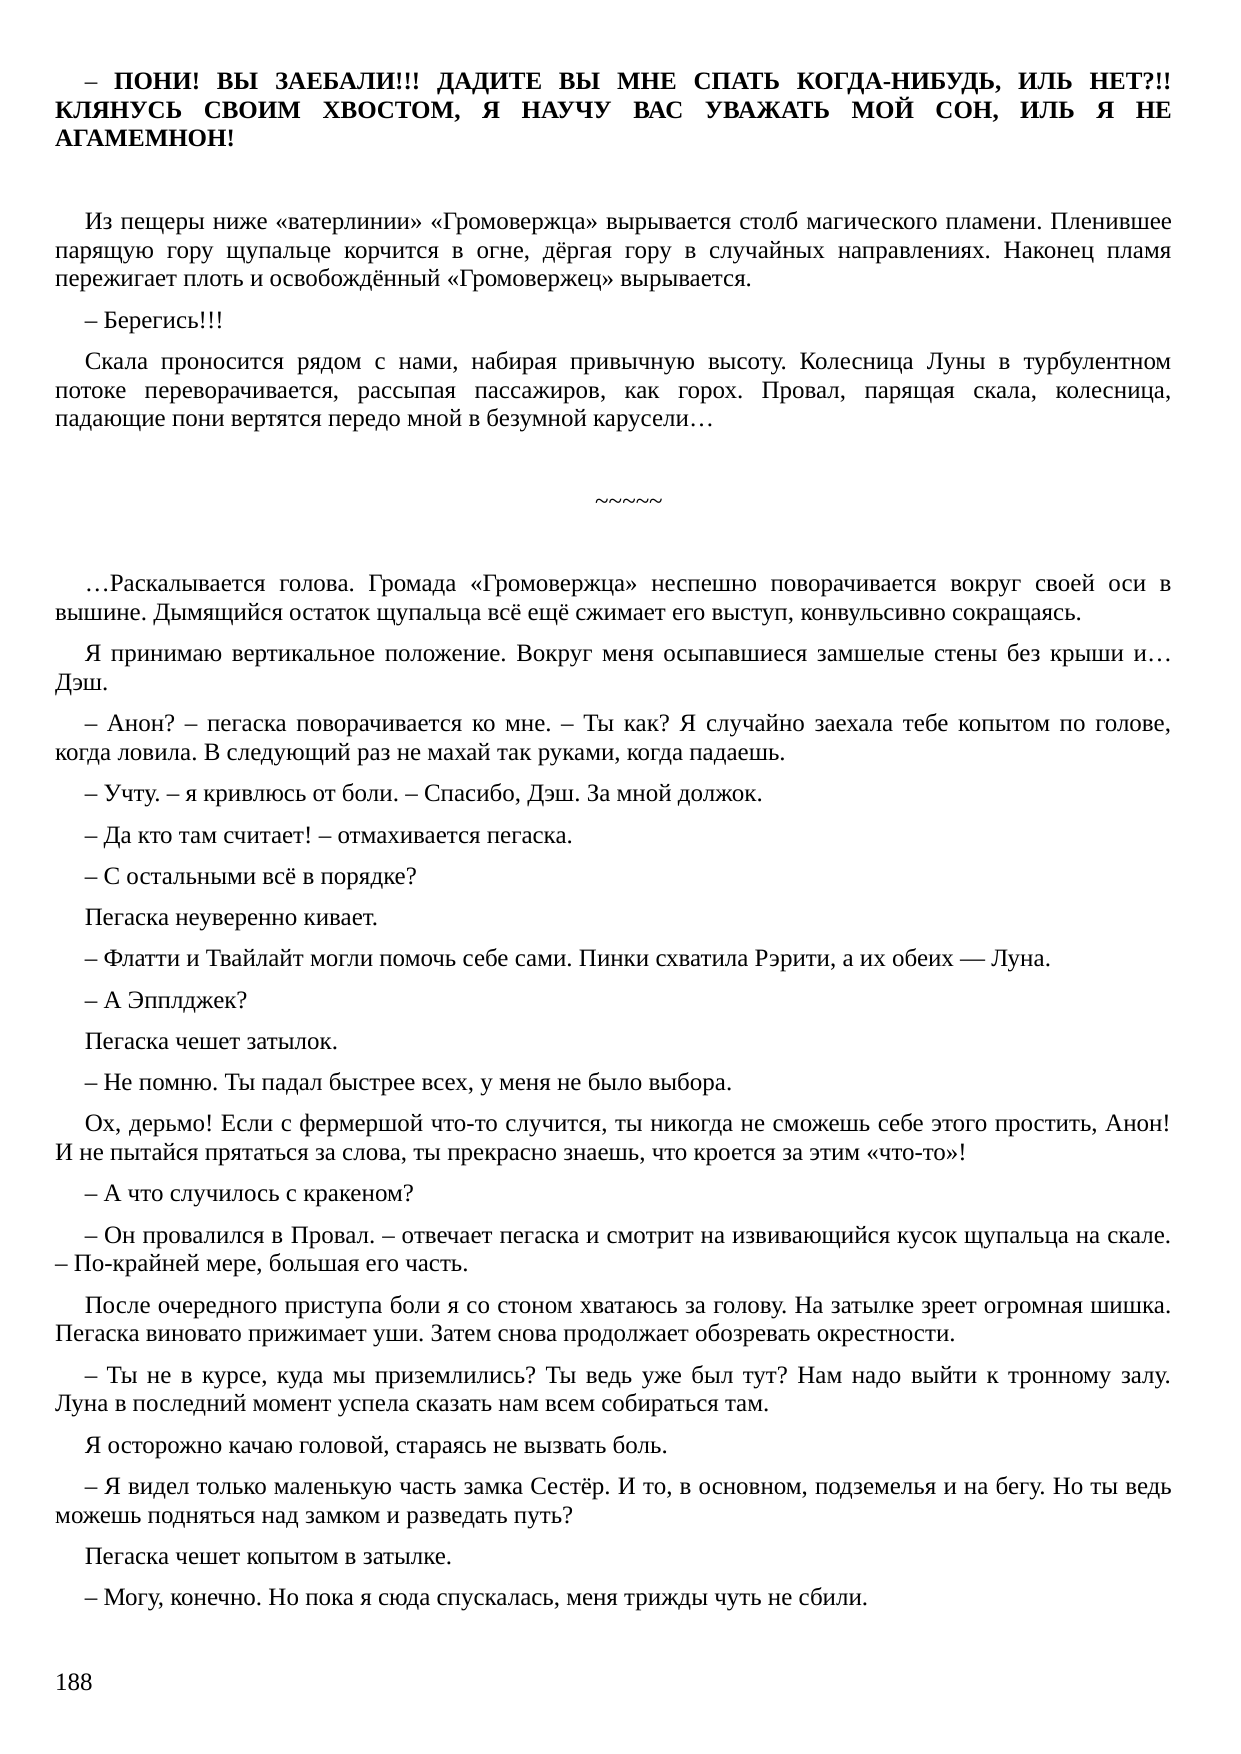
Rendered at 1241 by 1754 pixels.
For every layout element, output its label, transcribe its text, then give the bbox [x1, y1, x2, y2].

text – Анон? – пегаска поворачивается ко мне. – Ты как? Я случайно заехала тебе копытом по голове, когда ловила. В следующий раз не махай так руками, когда падаешь. [55, 708, 1173, 766]
text Пегаска чешет затылок. [55, 1026, 1173, 1055]
text Скала проносится рядом с нами, набирая привычную высоту. Колесница Луны в турбулентном потоке переворачивается, рассыпая пассажиров, как горох. Провал, парящая скала, колесница, падающие пони вертятся передо мной в безумной карусели… [55, 346, 1173, 432]
text – Флатти и Твайлайт могли помочь себе сами. Пинки схватила Рэрити, а их обеих — Луна. [55, 943, 1173, 972]
text Пегаска неуверенно кивает. [55, 902, 1173, 931]
text ~~~~~ [55, 486, 1173, 515]
text Я принимаю вертикальное положение. Вокруг меня осыпавшиеся замшелые стены без крыши и… Дэш. [55, 638, 1173, 696]
text – Берегись!!! [55, 305, 1173, 333]
text – А что случилось с кракеном? [55, 1178, 1173, 1207]
text – Не помню. Ты падал быстрее всех, у меня не было выбора. [55, 1067, 1173, 1096]
text – Могу, конечно. Но пока я сюда спускалась, меня трижды чуть не сбили. [55, 1582, 1173, 1611]
text – С остальными всё в порядке? [55, 861, 1173, 890]
text – Ты не в курсе, куда мы приземлились? Ты ведь уже был тут? Нам надо выйти к тронному залу. Луна в последний момент успела сказать нам всем собираться там. [55, 1360, 1173, 1417]
text Ох, дерьмо! Если с фермершой что-то случится, ты никогда не сможешь себе этого простить, Анон! И не пытайся прятаться за слова, ты прекрасно знаешь, что кроется за этим «что-то»! [55, 1108, 1173, 1166]
text После очередного приступа боли я со стоном хватаюсь за голову. На затылке зреет огромная шишка. Пегаска виновато прижимает уши. Затем снова продолжает обозревать окрестности. [55, 1290, 1173, 1347]
text – Учту. – я кривлюсь от боли. – Спасибо, Дэш. За мной должок. [55, 778, 1173, 807]
text …Раскалывается голова. Громада «Громовержца» неспешно поворачивается вокруг своей оси в вышине. Дымящийся остаток щупальца всё ещё сжимает его выступ, конвульсивно сокращаясь. [55, 568, 1173, 626]
text Я осторожно качаю головой, стараясь не вызвать боль. [55, 1430, 1173, 1458]
text Из пещеры ниже «ватерлинии» «Громовержца» вырывается столб магического пламени. Пленившее парящую гору щупальце корчится в огне, дёргая гору в случайных направлениях. Наконец пламя пережигает плоть и освобождённый «Громовержец» вырывается. [55, 206, 1173, 292]
text – А Эпплджек? [55, 985, 1173, 1013]
text Пегаска чешет копытом в затылке. [55, 1541, 1173, 1570]
text – Да кто там считает! – отмахивается пегаска. [55, 820, 1173, 848]
text – Я видел только маленькую часть замка Сестёр. И то, в основном, подземелья и на бегу. Но ты ведь можешь подняться над замком и разведать путь? [55, 1471, 1173, 1528]
text – Он провалился в Провал. – отвечает пегаска и смотрит на извивающийся кусок щупальца на скале. – По-крайней мере, большая его часть. [55, 1220, 1173, 1277]
text – ПОНИ! ВЫ ЗАЕБАЛИ!!! ДАДИТЕ ВЫ МНЕ СПАТЬ КОГДА-НИБУДЬ, ИЛЬ НЕТ?!! КЛЯНУСЬ СВОИМ ХВОСТОМ, Я НАУЧУ ВАС УВАЖАТЬ МОЙ СОН, ИЛЬ Я НЕ АГАМЕМНОН! [55, 66, 1173, 152]
